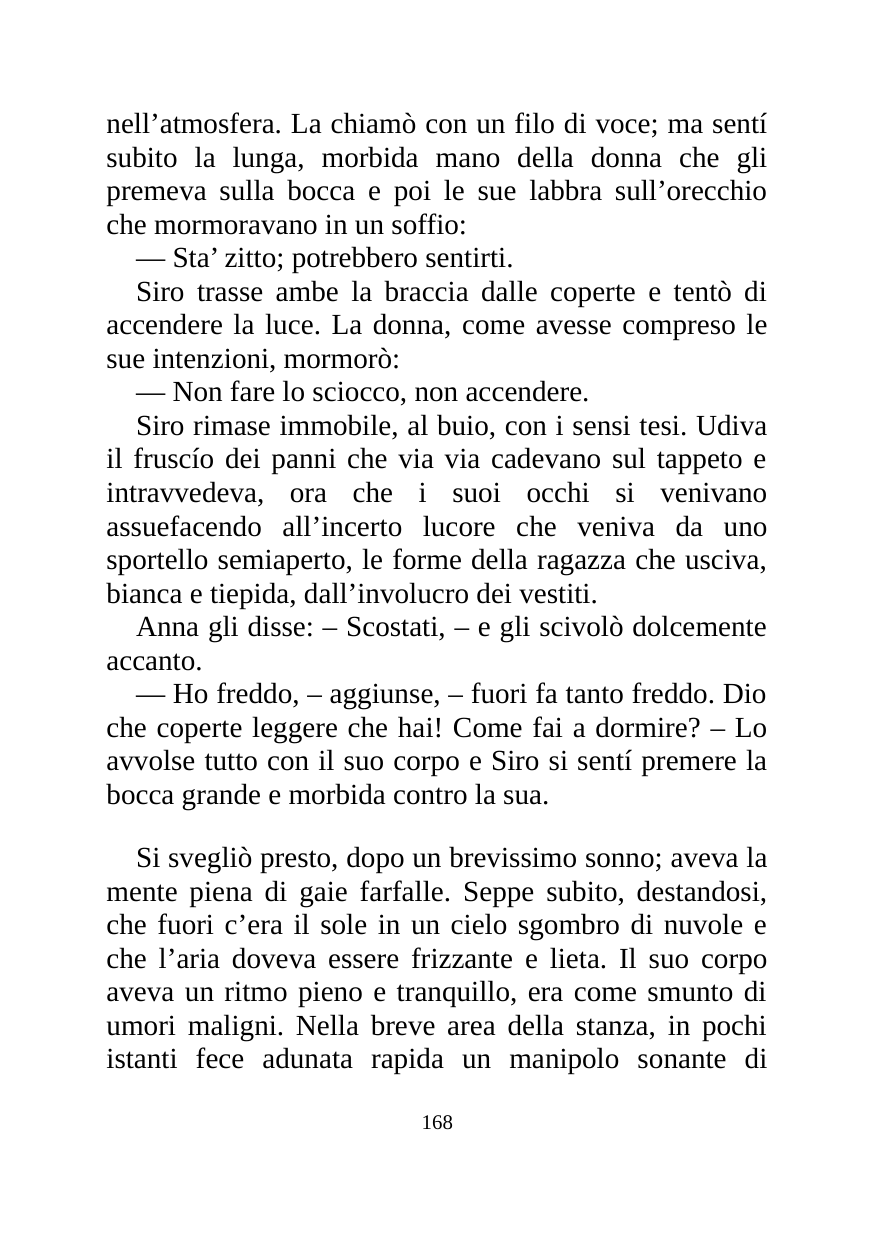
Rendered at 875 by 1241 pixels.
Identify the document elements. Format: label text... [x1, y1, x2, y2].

text — Sta’ zitto; potrebbero sentirti. [106, 240, 768, 274]
text — Ho freddo, – aggiunse, – fuori fa tanto freddo. Dio che coperte leggere che hai! Come fai a dormire? – Lo avvolse tutto con il suo corpo e Siro si sentí premere la bocca grande e morbida contro la sua. [106, 676, 768, 811]
text Si svegliò presto, dopo un brevissimo sonno; aveva la mente piena di gaie farfalle. Seppe subito, destandosi, che fuori c’era il sole in un cielo sgombro di nuvole e che l’aria doveva essere frizzante e lieta. Il suo corpo aveva un ritmo pieno e tranquillo, era come smunto di umori maligni. Nella breve area della stanza, in pochi istanti fece adunata rapida un manipolo sonante di [106, 840, 768, 1075]
text — Non fare lo sciocco, non accendere. [106, 374, 768, 408]
text Anna gli disse: – Scostati, – e gli scivolò dolcemente accanto. [106, 609, 768, 676]
text Siro trasse ambe la braccia dalle coperte e tentò di accendere la luce. La donna, come avesse compreso le sue intenzioni, mormorò: [106, 274, 768, 374]
text Siro rimase immobile, al buio, con i sensi tesi. Udiva il fruscío dei panni che via via cadevano sul tappeto e intravvedeva, ora che i suoi occhi si venivano assuefacendo all’incerto lucore che veniva da uno sportello semiaperto, le forme della ragazza che usciva, bianca e tiepida, dall’involucro dei vestiti. [106, 408, 768, 609]
text nell’atmosfera. La chiamò con un filo di voce; ma sentí subito la lunga, morbida mano della donna che gli premeva sulla bocca e poi le sue labbra sull’orecchio che mormoravano in un soffio: [106, 106, 768, 240]
